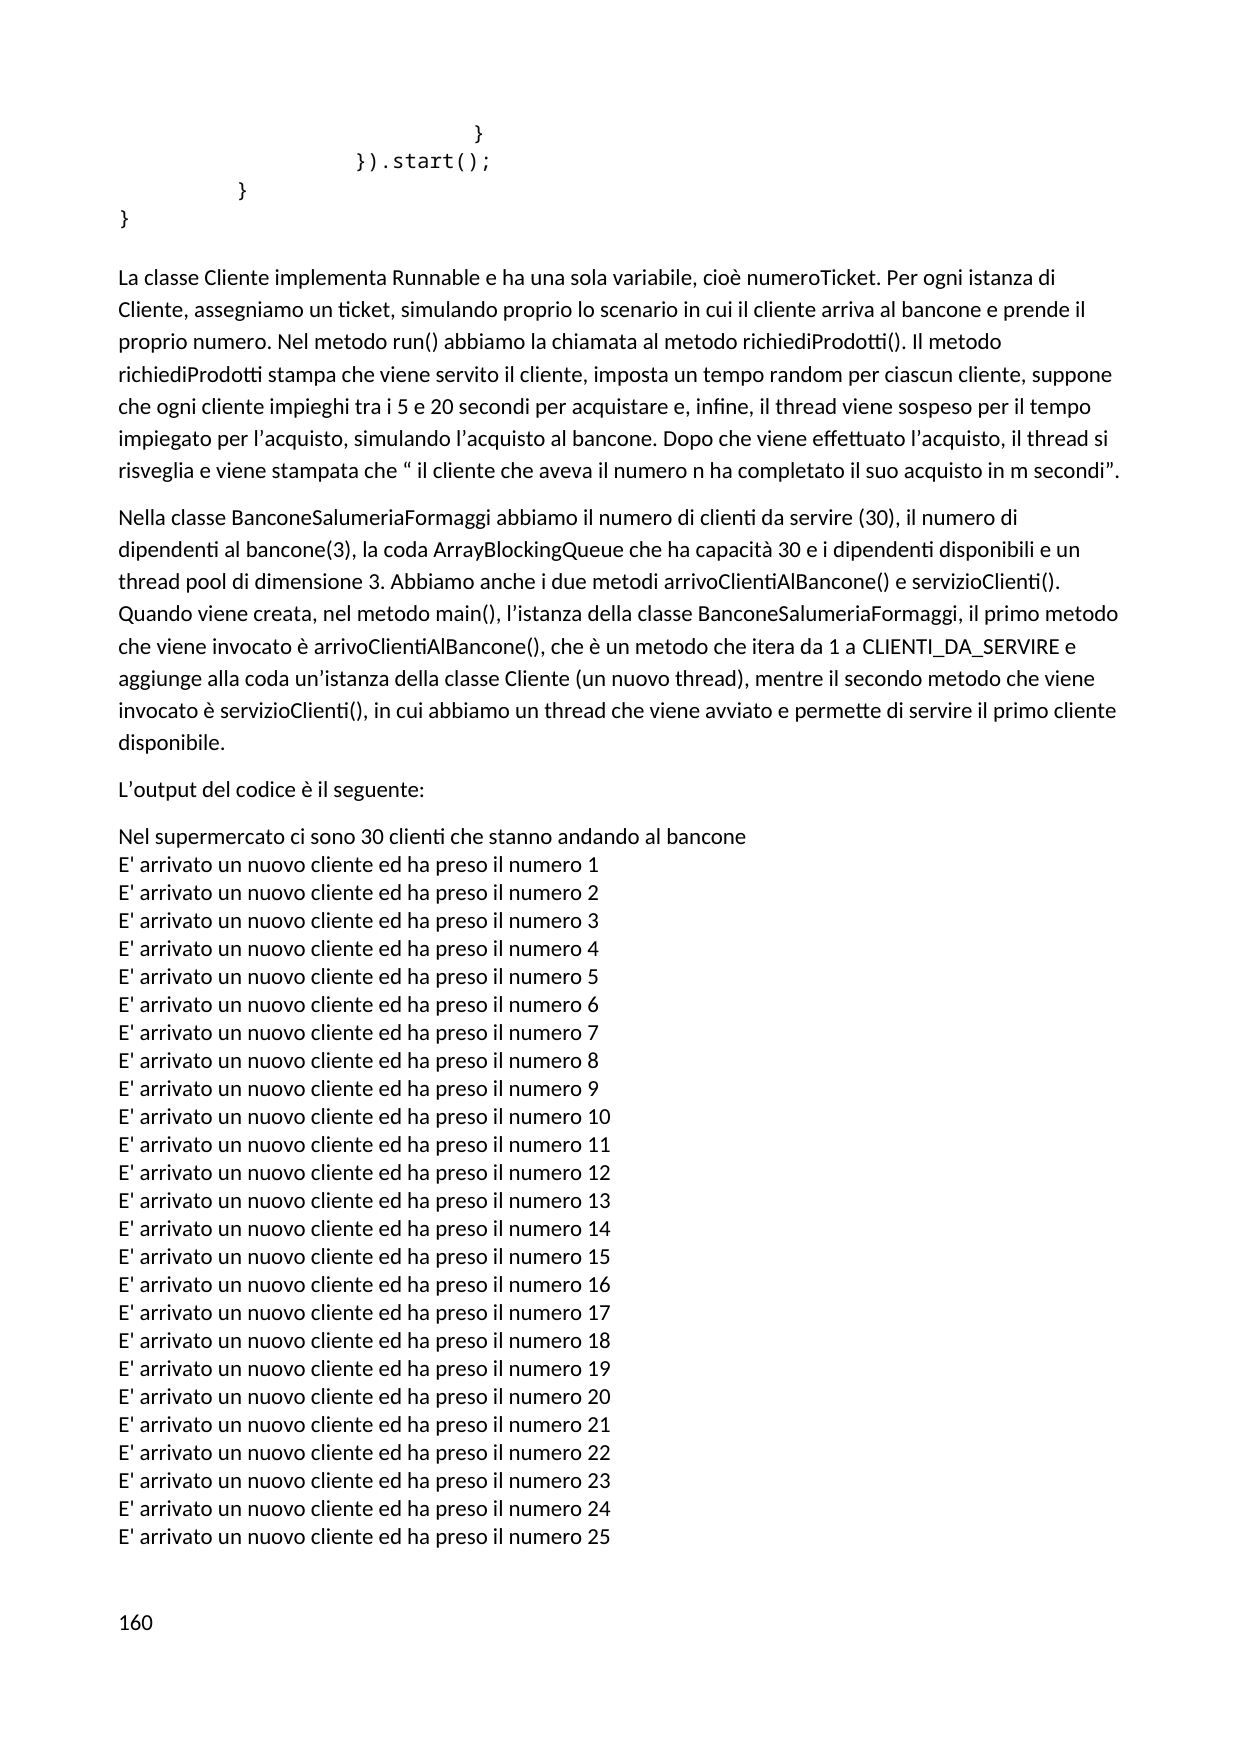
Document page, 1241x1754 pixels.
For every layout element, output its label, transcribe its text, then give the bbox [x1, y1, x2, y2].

text Nel supermercato ci sono 30 clienti che stanno andando al bancone [118, 822, 1122, 850]
text E' arrivato un nuovo cliente ed ha preso il numero 17 [118, 1298, 1122, 1326]
text E' arrivato un nuovo cliente ed ha preso il numero 13 [118, 1186, 1122, 1214]
text E' arrivato un nuovo cliente ed ha preso il numero 3 [118, 906, 1122, 934]
text E' arrivato un nuovo cliente ed ha preso il numero 5 [118, 962, 1122, 990]
text } }).start(); } } [118, 118, 1122, 232]
text E' arrivato un nuovo cliente ed ha preso il numero 19 [118, 1354, 1122, 1382]
text E' arrivato un nuovo cliente ed ha preso il numero 15 [118, 1242, 1122, 1270]
text Nella classe BanconeSalumeriaFormaggi abbiamo il numero di clienti da servire (30), il numero di dipendenti al bancone(3), la coda ArrayBlockingQueue che ha capacità 30 e i dipendenti disponibili e un thread pool di dimensione 3. Abbiamo anche i due metodi arrivoClientiAlBancone() e servizioClienti(). Quando viene creata, nel metodo main(), l’istanza della classe BanconeSalumeriaFormaggi, il primo metodo che viene invocato è arrivoClientiAlBancone(), che è un metodo che itera da 1 a CLIENTI_DA_SERVIRE e aggiunge alla coda un’istanza della classe Cliente (un nuovo thread), mentre il secondo metodo che viene invocato è servizioClienti(), in cui abbiamo un thread che viene avviato e permette di servire il primo cliente disponibile. [118, 503, 1122, 756]
text E' arrivato un nuovo cliente ed ha preso il numero 12 [118, 1158, 1122, 1186]
text E' arrivato un nuovo cliente ed ha preso il numero 10 [118, 1102, 1122, 1130]
text E' arrivato un nuovo cliente ed ha preso il numero 23 [118, 1466, 1122, 1494]
text E' arrivato un nuovo cliente ed ha preso il numero 11 [118, 1130, 1122, 1158]
text E' arrivato un nuovo cliente ed ha preso il numero 4 [118, 934, 1122, 962]
text E' arrivato un nuovo cliente ed ha preso il numero 2 [118, 878, 1122, 906]
text La classe Cliente implementa Runnable e ha una sola variabile, cioè numeroTicket. Per ogni istanza di Cliente, assegniamo un ticket, simulando proprio lo scenario in cui il cliente arriva al bancone e prende il proprio numero. Nel metodo run() abbiamo la chiamata al metodo richiediProdotti(). Il metodo richiediProdotti stampa che viene servito il cliente, imposta un tempo random per ciascun cliente, suppone che ogni cliente impieghi tra i 5 e 20 secondi per acquistare e, infine, il thread viene sospeso per il tempo impiegato per l’acquisto, simulando l’acquisto al bancone. Dopo che viene effettuato l’acquisto, il thread si risveglia e viene stampata che “ il cliente che aveva il numero n ha completato il suo acquisto in m secondi”. [118, 263, 1122, 484]
text E' arrivato un nuovo cliente ed ha preso il numero 25 [118, 1522, 1122, 1550]
text L’output del codice è il seguente: [118, 775, 1122, 803]
text E' arrivato un nuovo cliente ed ha preso il numero 1 [118, 850, 1122, 878]
text E' arrivato un nuovo cliente ed ha preso il numero 6 [118, 990, 1122, 1018]
text E' arrivato un nuovo cliente ed ha preso il numero 18 [118, 1326, 1122, 1354]
text E' arrivato un nuovo cliente ed ha preso il numero 20 [118, 1382, 1122, 1410]
text E' arrivato un nuovo cliente ed ha preso il numero 22 [118, 1438, 1122, 1466]
text E' arrivato un nuovo cliente ed ha preso il numero 8 [118, 1046, 1122, 1074]
text E' arrivato un nuovo cliente ed ha preso il numero 16 [118, 1270, 1122, 1298]
text E' arrivato un nuovo cliente ed ha preso il numero 24 [118, 1494, 1122, 1522]
text E' arrivato un nuovo cliente ed ha preso il numero 9 [118, 1074, 1122, 1102]
text E' arrivato un nuovo cliente ed ha preso il numero 21 [118, 1410, 1122, 1438]
text E' arrivato un nuovo cliente ed ha preso il numero 7 [118, 1018, 1122, 1046]
text E' arrivato un nuovo cliente ed ha preso il numero 14 [118, 1214, 1122, 1242]
